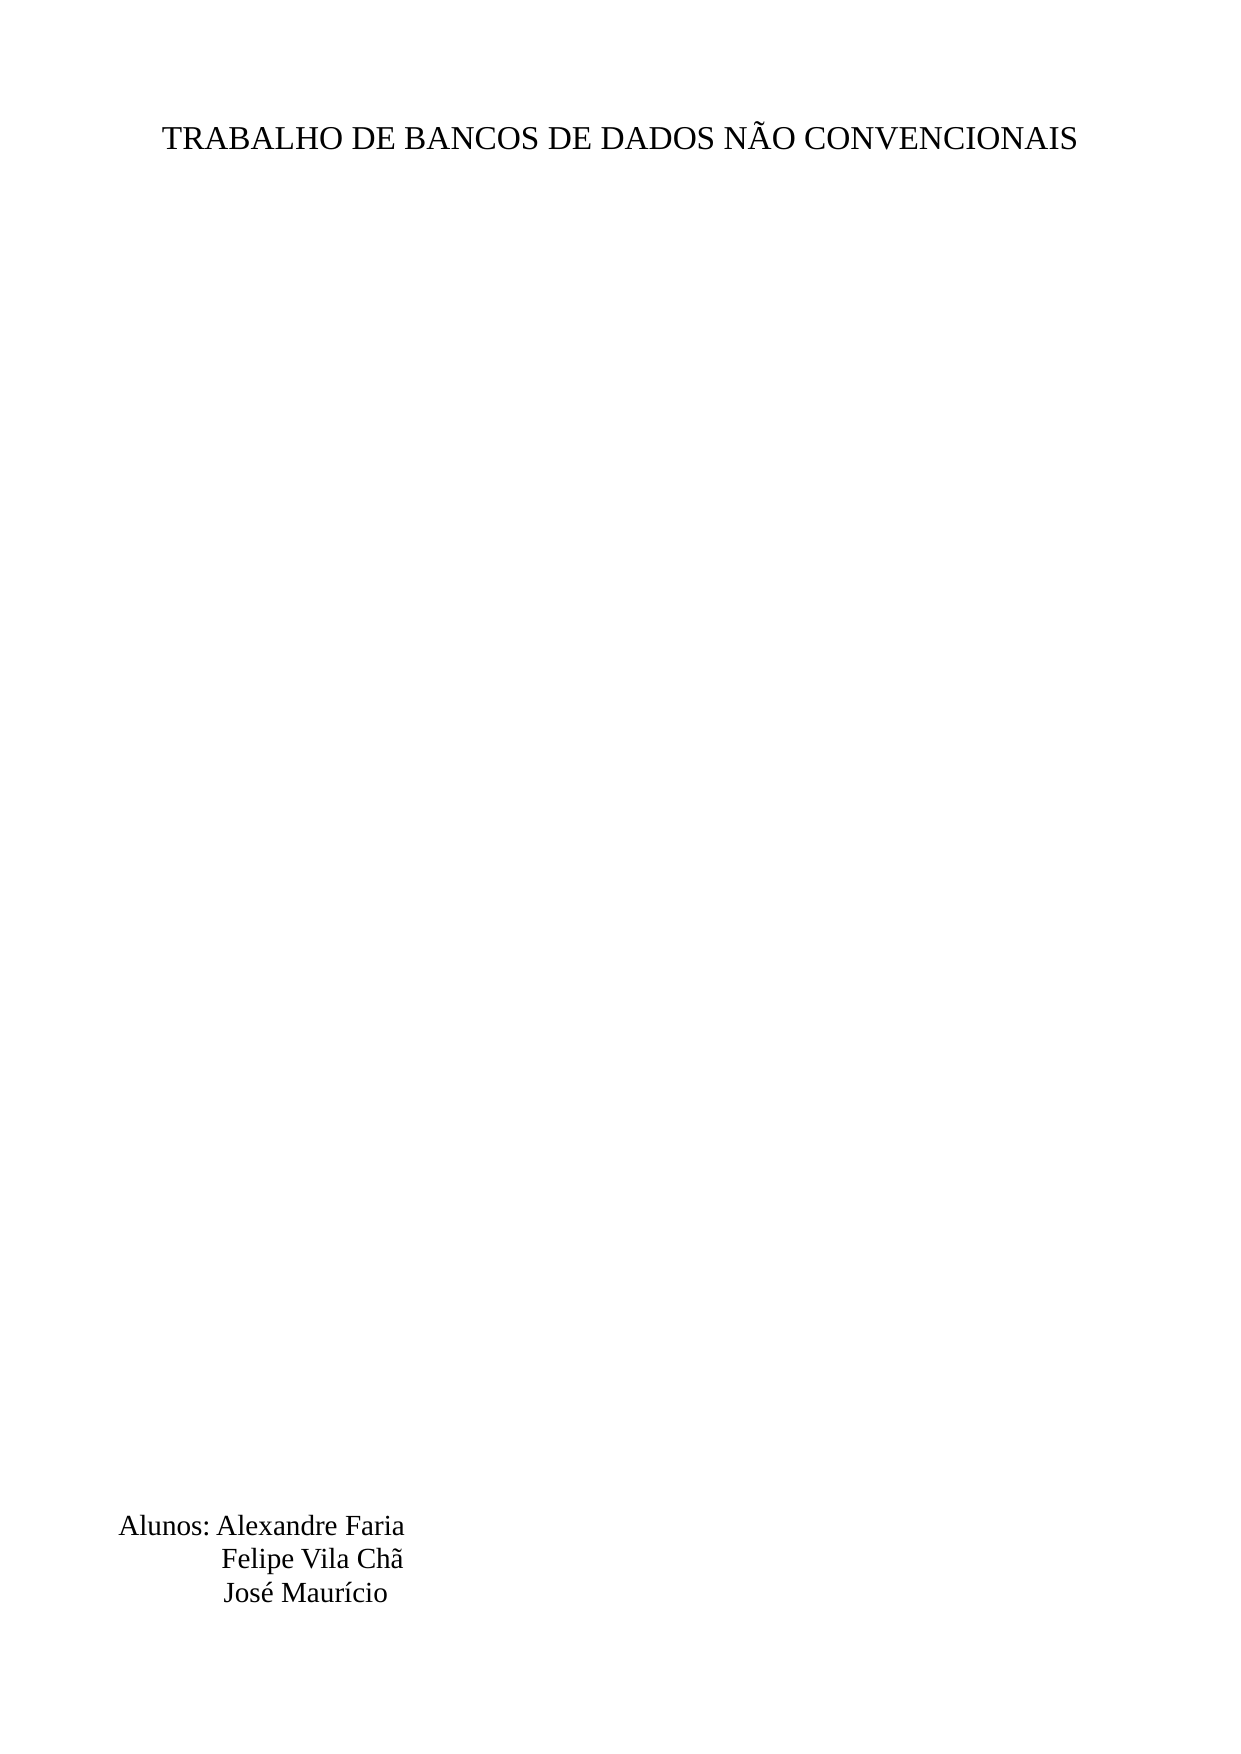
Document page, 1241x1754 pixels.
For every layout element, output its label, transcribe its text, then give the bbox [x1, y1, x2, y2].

text Alunos: Alexandre Faria [118, 1508, 1122, 1541]
text TRABALHO DE BANCOS DE DADOS NÃO CONVENCIONAIS [118, 118, 1122, 156]
text José Maurício [118, 1575, 1122, 1608]
text Felipe Vila Chã [118, 1541, 1122, 1575]
